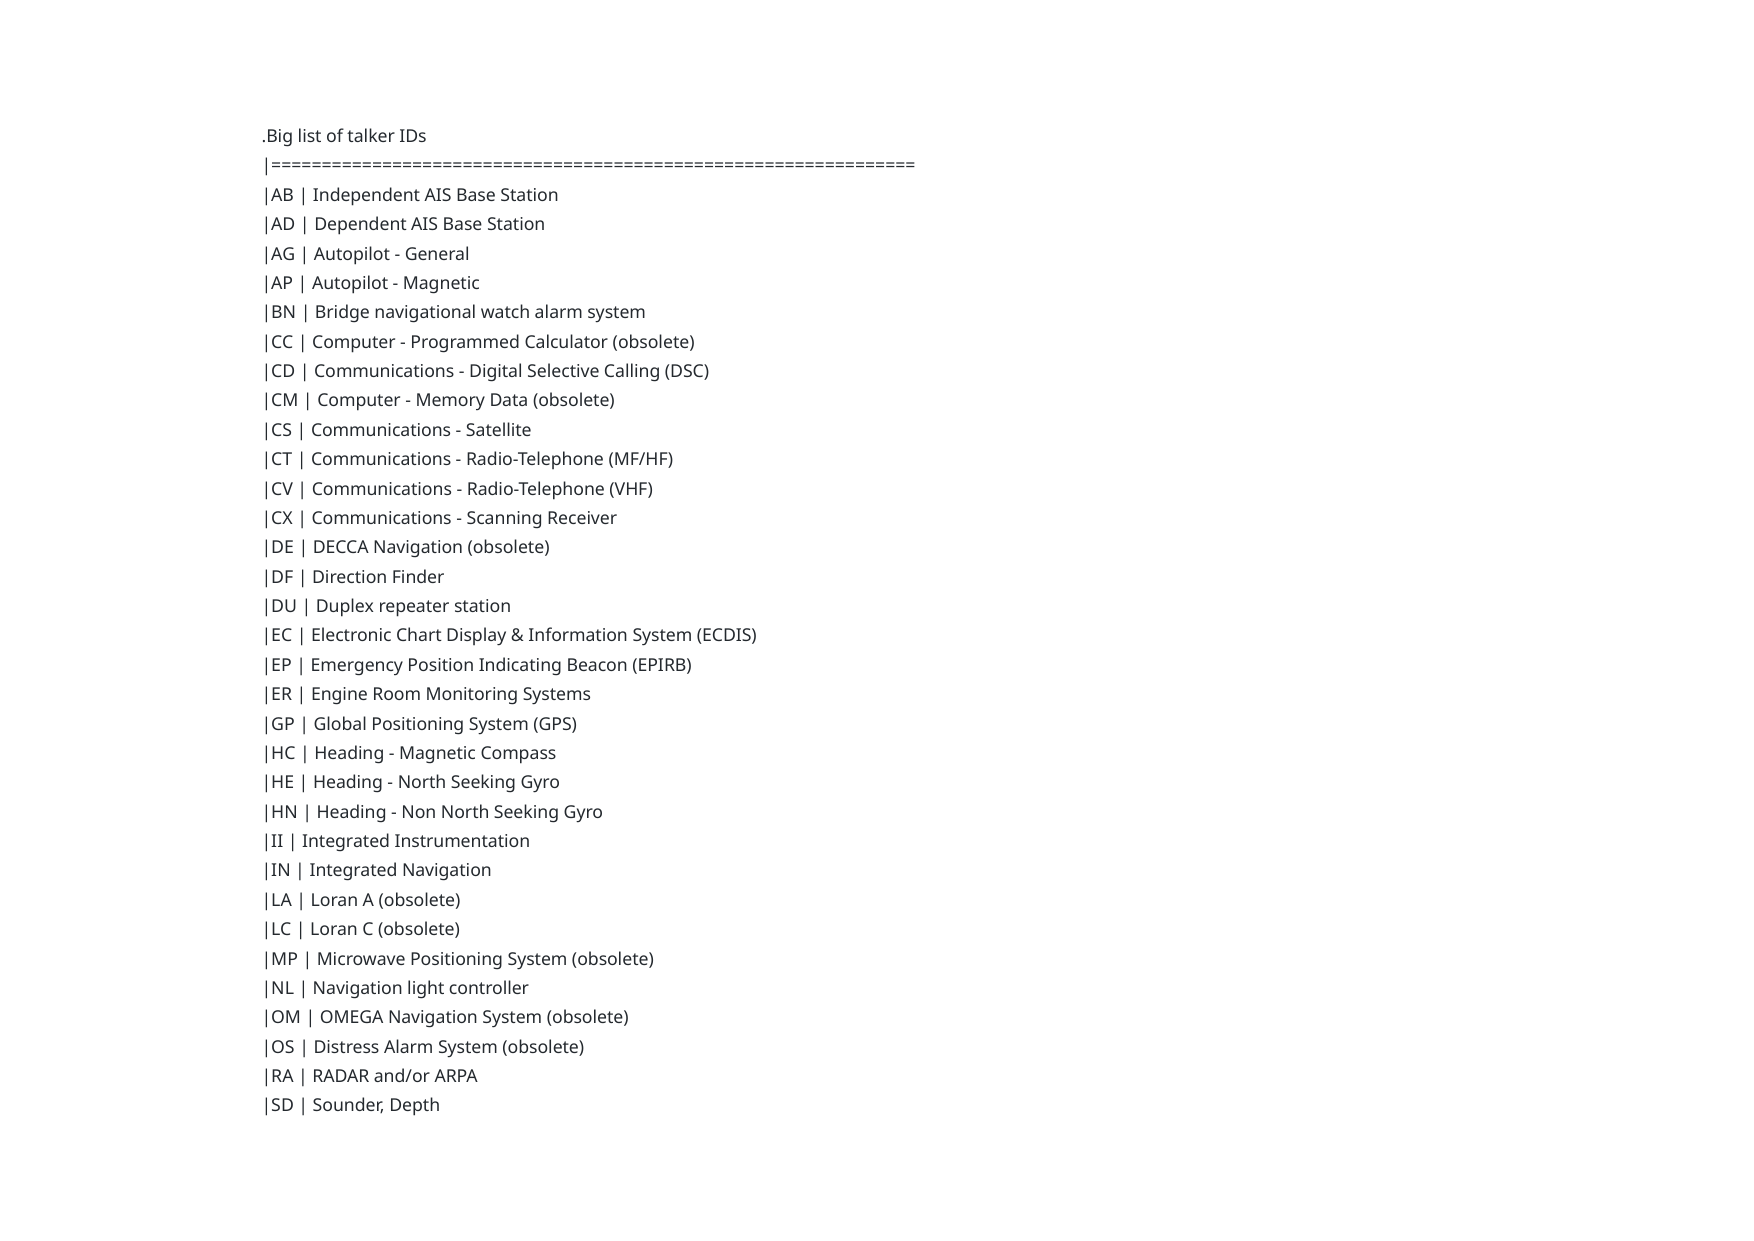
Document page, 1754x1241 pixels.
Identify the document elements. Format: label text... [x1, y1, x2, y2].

table_cell |CX | Communications - Scanning Receiver [261, 500, 1636, 529]
table_cell |OM | OMEGA Navigation System (obsolete) [261, 999, 1636, 1029]
table_cell [118, 941, 261, 970]
table_cell [118, 500, 261, 529]
table_cell [118, 412, 261, 441]
table_cell [118, 999, 261, 1029]
table_cell |AB | Independent AIS Base Station [261, 177, 1636, 206]
table_cell |HN | Heading - Non North Seeking Gyro [261, 794, 1636, 823]
table_cell |ER | Engine Room Monitoring Systems [261, 676, 1636, 706]
table_cell |NL | Navigation light controller [261, 970, 1636, 999]
table_cell |RA | RADAR and/or ARPA [261, 1058, 1636, 1087]
table_cell |DU | Duplex repeater station [261, 588, 1636, 617]
table_cell [118, 236, 261, 265]
table_cell [118, 148, 261, 177]
table_cell [118, 265, 261, 294]
table_cell |CV | Communications - Radio-Telephone (VHF) [261, 471, 1636, 500]
table_cell |BN | Bridge navigational watch alarm system [261, 294, 1636, 324]
table_cell |AP | Autopilot - Magnetic [261, 265, 1636, 294]
table_cell [118, 1058, 261, 1087]
table_cell |EP | Emergency Position Indicating Beacon (EPIRB) [261, 647, 1636, 676]
table_cell [118, 559, 261, 588]
table_cell |CS | Communications - Satellite [261, 412, 1636, 441]
table_cell |EC | Electronic Chart Display & Information System (ECDIS) [261, 618, 1636, 647]
table_cell [118, 294, 261, 324]
table_cell [118, 882, 261, 911]
table_cell [118, 647, 261, 676]
table_cell |DF | Direction Finder [261, 559, 1636, 588]
table_cell |OS | Distress Alarm System (obsolete) [261, 1029, 1636, 1058]
table_cell |AG | Autopilot - General [261, 236, 1636, 265]
table_cell [118, 911, 261, 941]
table_cell [118, 853, 261, 882]
table_cell |CM | Computer - Memory Data (obsolete) [261, 383, 1636, 412]
table_cell [118, 823, 261, 852]
table_cell [118, 676, 261, 706]
table_cell |================================================================ [261, 148, 1636, 177]
table_cell |LA | Loran A (obsolete) [261, 882, 1636, 911]
table_cell |HE | Heading - North Seeking Gyro [261, 764, 1636, 794]
table_cell [118, 618, 261, 647]
table_cell [118, 1088, 261, 1117]
table_cell [118, 794, 261, 823]
table_cell [118, 735, 261, 764]
table_cell |CC | Computer - Programmed Calculator (obsolete) [261, 324, 1636, 353]
table_cell |CT | Communications - Radio-Telephone (MF/HF) [261, 441, 1636, 471]
table_cell [118, 118, 261, 147]
table_cell |IN | Integrated Navigation [261, 853, 1636, 882]
table_cell |LC | Loran C (obsolete) [261, 911, 1636, 941]
table_cell [118, 206, 261, 236]
table_cell |AD | Dependent AIS Base Station [261, 206, 1636, 236]
table_cell [118, 441, 261, 471]
table_cell [118, 353, 261, 382]
table_cell [118, 383, 261, 412]
table_cell [118, 970, 261, 999]
table_cell [118, 529, 261, 559]
table_cell [118, 471, 261, 500]
table_cell |DE | DECCA Navigation (obsolete) [261, 529, 1636, 559]
table_cell |GP | Global Positioning System (GPS) [261, 706, 1636, 735]
table_cell [118, 1029, 261, 1058]
table_cell |HC | Heading - Magnetic Compass [261, 735, 1636, 764]
table_cell |II | Integrated Instrumentation [261, 823, 1636, 852]
table_cell [118, 764, 261, 794]
table_cell [118, 706, 261, 735]
table_cell |MP | Microwave Positioning System (obsolete) [261, 941, 1636, 970]
table_cell |CD | Communications - Digital Selective Calling (DSC) [261, 353, 1636, 382]
table_cell [118, 324, 261, 353]
table_cell |SD | Sounder, Depth [261, 1088, 1636, 1117]
table_cell .Big list of talker IDs [261, 118, 1636, 147]
table_cell [118, 177, 261, 206]
table_cell [118, 588, 261, 617]
